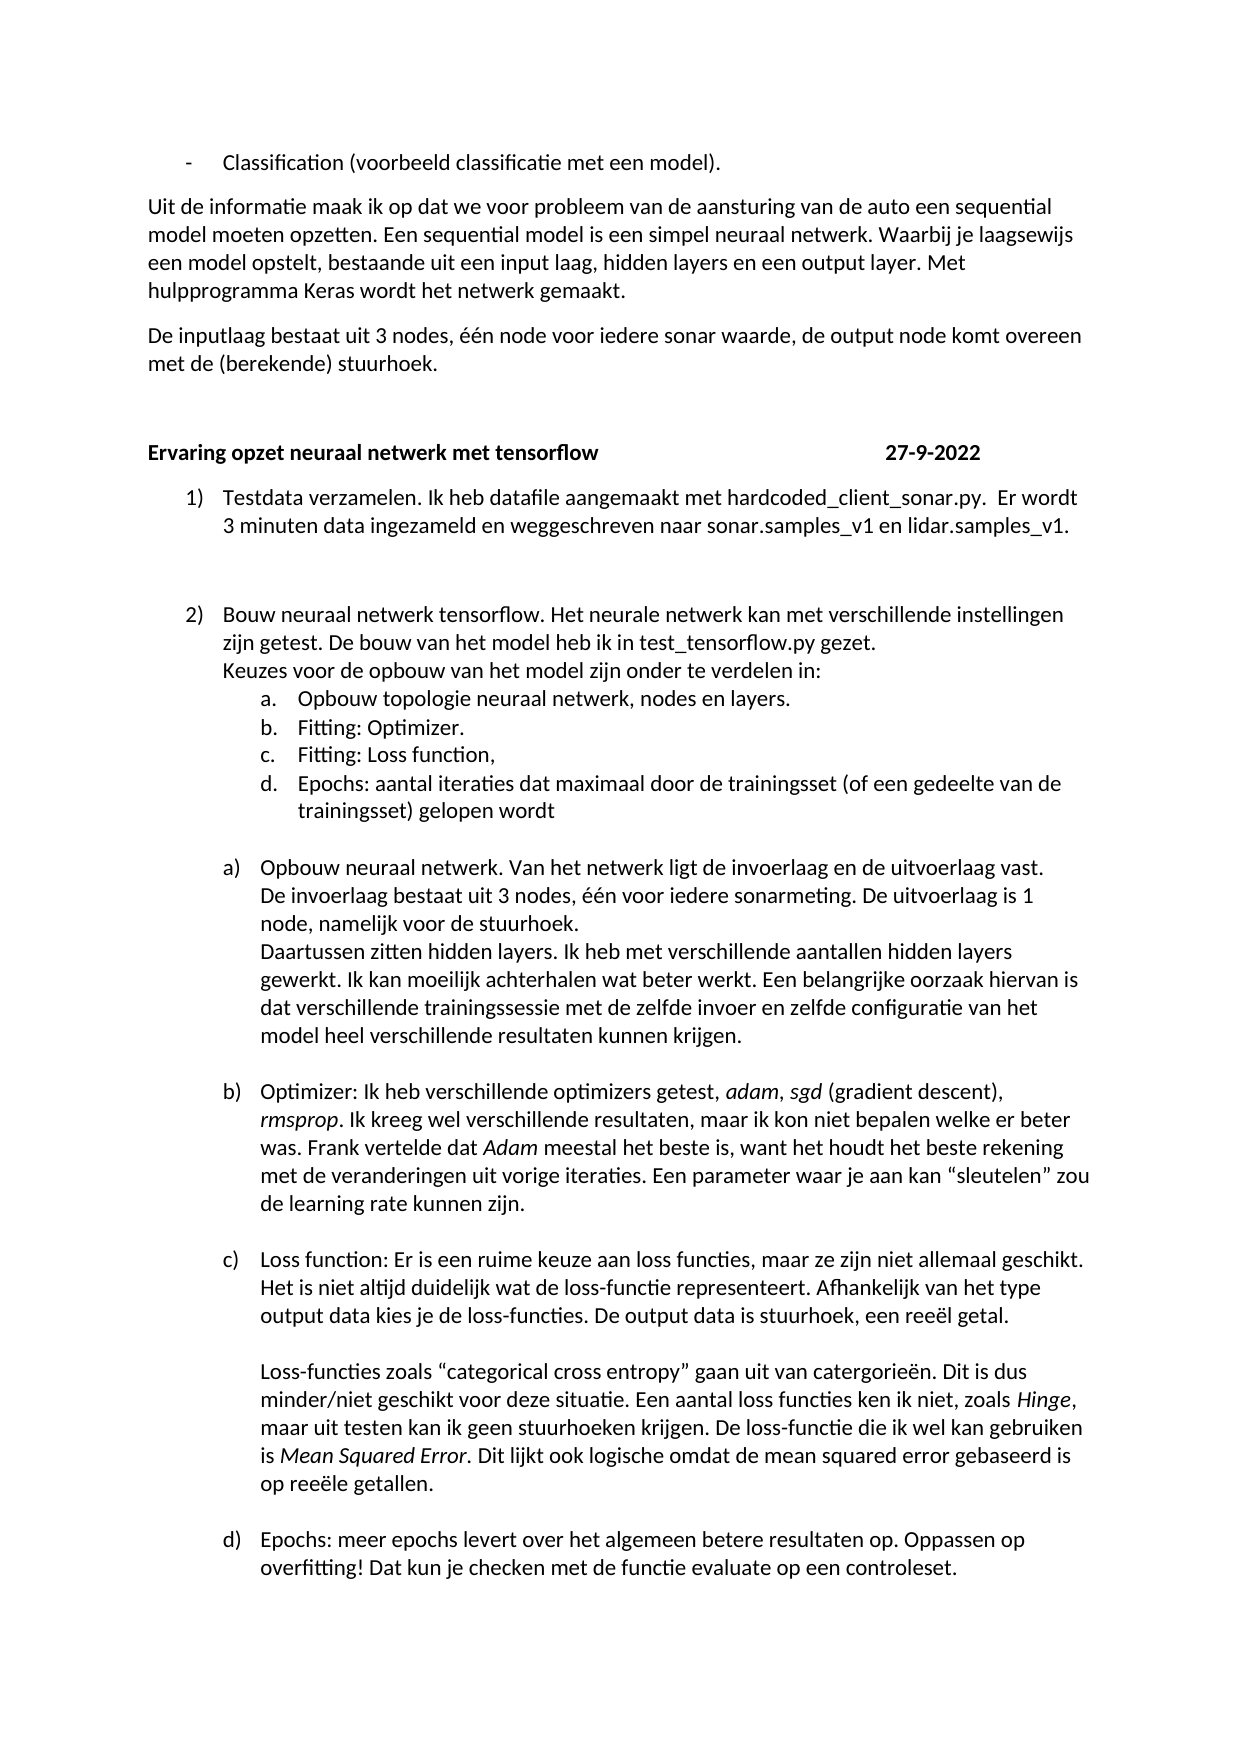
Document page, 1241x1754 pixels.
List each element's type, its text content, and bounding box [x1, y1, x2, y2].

text Loss-functies zoals “categorical cross entropy” gaan uit van catergorieën. Dit is dus minder/niet geschikt voor deze situatie. Een aantal loss functies ken ik niet, zoals Hinge, maar uit testen kan ik geen stuurhoeken krijgen. De loss-functie die ik wel kan gebruiken is Mean Squared Error. Dit lijkt ook logische omdat de mean squared error gebaseerd is op reeële getallen. [260, 1357, 1093, 1497]
text Ervaring opzet neuraal netwerk met tensorflow 27-9-2022 [148, 438, 1093, 466]
list Fitting: Loss function, [260, 741, 1093, 769]
list Classification (voorbeeld classificatie met een model). [185, 148, 1093, 176]
list Opbouw topologie neuraal netwerk, nodes en layers. [260, 684, 1093, 713]
text Daartussen zitten hidden layers. Ik heb met verschillende aantallen hidden layers gewerkt. Ik kan moeilijk achterhalen wat beter werkt. Een belangrijke oorzaak hiervan is dat verschillende trainingssessie met de zelfde invoer en zelfde configuratie van het model heel verschillende resultaten kunnen krijgen. [260, 937, 1093, 1049]
list Fitting: Optimizer. [260, 713, 1093, 741]
list Bouw neuraal netwerk tensorflow. Het neurale netwerk kan met verschillende instellingen zijn getest. De bouw van het model heb ik in test_tensorflow.py gezet. [185, 601, 1093, 657]
list Epochs: aantal iteraties dat maximaal door de trainingsset (of een gedeelte van de trainingsset) gelopen wordt [260, 769, 1093, 825]
text De invoerlaag bestaat uit 3 nodes, één voor iedere sonarmeting. De uitvoerlaag is 1 node, namelijk voor de stuurhoek. [260, 881, 1093, 937]
list Testdata verzamelen. Ik heb datafile aangemaakt met hardcoded_client_sonar.py. Er wordt 3 minuten data ingezameld en weggeschreven naar sonar.samples_v1 en lidar.samples_v1. [185, 483, 1093, 539]
list Optimizer: Ik heb verschillende optimizers getest, adam, sgd (gradient descent), rmsprop. Ik kreeg wel verschillende resultaten, maar ik kon niet bepalen welke er beter was. Frank vertelde dat Adam meestal het beste is, want het houdt het beste rekening met de veranderingen uit vorige iteraties. Een parameter waar je aan kan “sleutelen” zou de learning rate kunnen zijn. [223, 1077, 1093, 1217]
list Epochs: meer epochs levert over het algemeen betere resultaten op. Oppassen op overfitting! Dat kun je checken met de functie evaluate op een controleset. [223, 1525, 1093, 1581]
list Loss function: Er is een ruime keuze aan loss functies, maar ze zijn niet allemaal geschikt. Het is niet altijd duidelijk wat de loss-functie representeert. Afhankelijk van het type output data kies je de loss-functies. De output data is stuurhoek, een reeël getal. [223, 1245, 1093, 1329]
text De inputlaag bestaat uit 3 nodes, één node voor iedere sonar waarde, de output node komt overeen met de (berekende) stuurhoek. [148, 321, 1093, 377]
list Opbouw neuraal netwerk. Van het netwerk ligt de invoerlaag en de uitvoerlaag vast. [223, 853, 1093, 881]
text Keuzes voor de opbouw van het model zijn onder te verdelen in: [223, 657, 1093, 684]
text Uit de informatie maak ik op dat we voor probleem van de aansturing van de auto een sequential model moeten opzetten. Een sequential model is een simpel neuraal netwerk. Waarbij je laagsewijs een model opstelt, bestaande uit een input laag, hidden layers en een output layer. Met hulpprogramma Keras wordt het netwerk gemaakt. [148, 192, 1093, 304]
